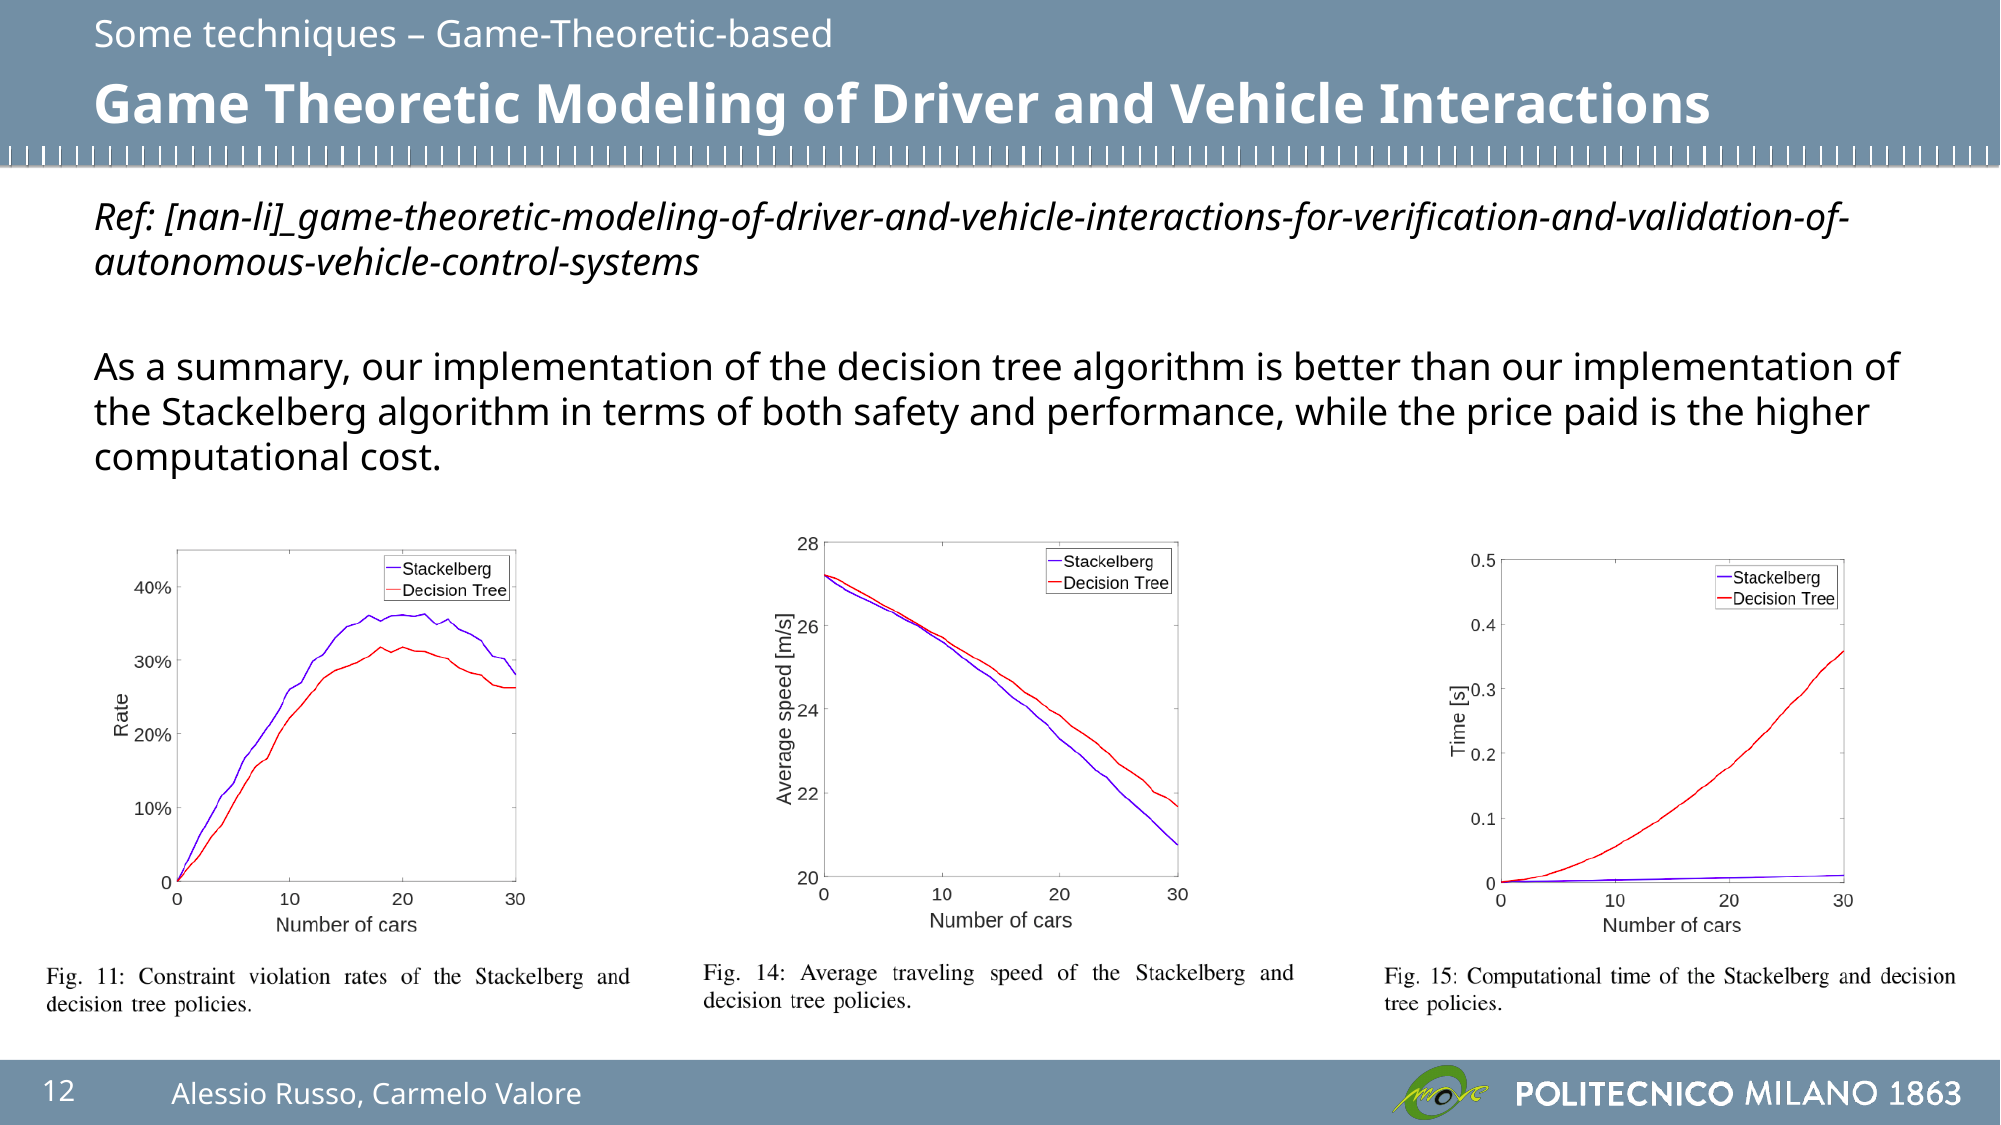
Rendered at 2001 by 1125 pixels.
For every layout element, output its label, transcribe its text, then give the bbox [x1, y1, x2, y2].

picture [690, 518, 1305, 1033]
picture [1510, 1068, 1967, 1117]
list Ref: [nan-li]_game-theoretic-modeling-of-driver-and-vehicle-interactions-for-verification-and-validation-of-autonomous-vehicle-control-systems As a summary, our implementation of the decision tree algorithm is better than our implementation of the Stackelberg algorithm in terms of both safety and performance, while the price paid is the higher computational cost. [78, 185, 1922, 1042]
picture [1392, 1065, 1489, 1120]
footer Alessio Russo, Carmelo Valore [156, 1062, 1007, 1123]
slide_number [7, 1062, 110, 1123]
list Some techniques – Game-Theoretic-based [78, 8, 1922, 56]
picture [18, 521, 649, 1034]
picture [1381, 535, 1957, 1039]
title Game Theoretic Modeling of Driver and Vehicle Interactions [78, 63, 1949, 141]
